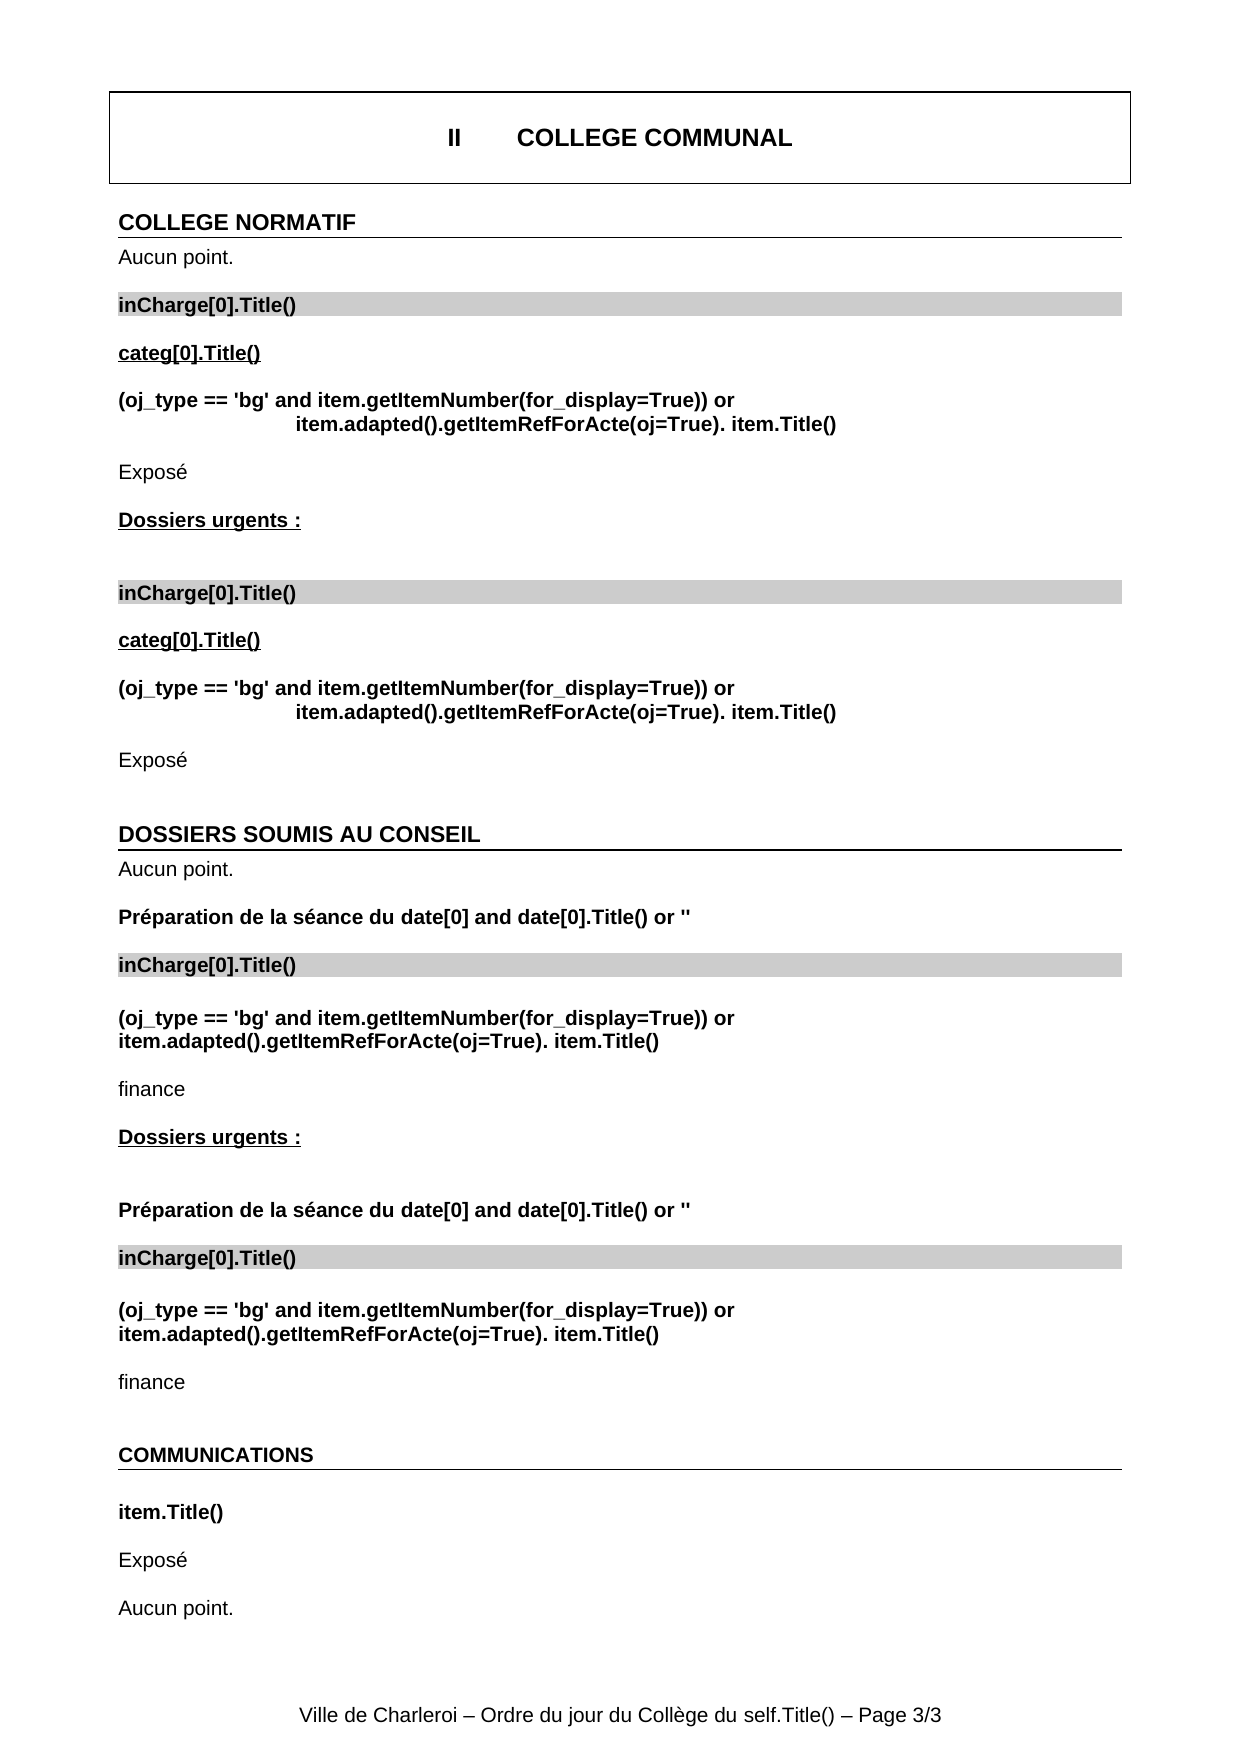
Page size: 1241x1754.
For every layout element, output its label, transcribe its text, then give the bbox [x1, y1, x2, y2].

text inCharge[0].Title() [118, 1245, 1122, 1269]
subtitle COLLEGE NORMATIF [118, 209, 1122, 237]
text Aucun point. [118, 244, 1122, 268]
text Dossiers urgents : [118, 508, 1122, 561]
text II COLLEGE COMMUNAL [118, 123, 1122, 152]
text Exposé [118, 460, 1122, 508]
text Dossiers urgents : [118, 1125, 1122, 1178]
text inCharge[0].Title() [118, 580, 1122, 604]
text inCharge[0].Title() [118, 292, 1122, 316]
text finance [118, 1370, 1122, 1418]
text (oj_type == 'bg' and item.getItemNumber(for_display=True)) or item.adapted().getItemRefForActe(oj=True). item.Title() [118, 388, 1122, 436]
text Exposé [118, 1548, 1122, 1596]
text Aucun point. [118, 1596, 1122, 1620]
subtitle DOSSIERS SOUMIS AU CONSEIL [118, 821, 1122, 849]
subtitle COMMUNICATIONS [118, 1443, 1122, 1469]
text Aucun point. [118, 857, 1122, 881]
text categ[0].Title() [118, 340, 1122, 364]
text inCharge[0].Title() [118, 953, 1122, 977]
text (oj_type == 'bg' and item.getItemNumber(for_display=True)) or item.adapted().getItemRefForActe(oj=True). item.Title() [118, 1298, 1122, 1346]
text Exposé [118, 748, 1122, 796]
text (oj_type == 'bg' and item.getItemNumber(for_display=True)) or item.adapted().getItemRefForActe(oj=True). item.Title() [118, 676, 1122, 724]
text (oj_type == 'bg' and item.getItemNumber(for_display=True)) or item.adapted().getItemRefForActe(oj=True). item.Title() [118, 1005, 1122, 1053]
text item.Title() [118, 1500, 1122, 1524]
text Préparation de la séance du date[0] and date[0].Title() or '' [118, 1197, 1122, 1221]
text categ[0].Title() [118, 628, 1122, 652]
text Préparation de la séance du date[0] and date[0].Title() or '' [118, 905, 1122, 929]
text finance [118, 1077, 1122, 1125]
